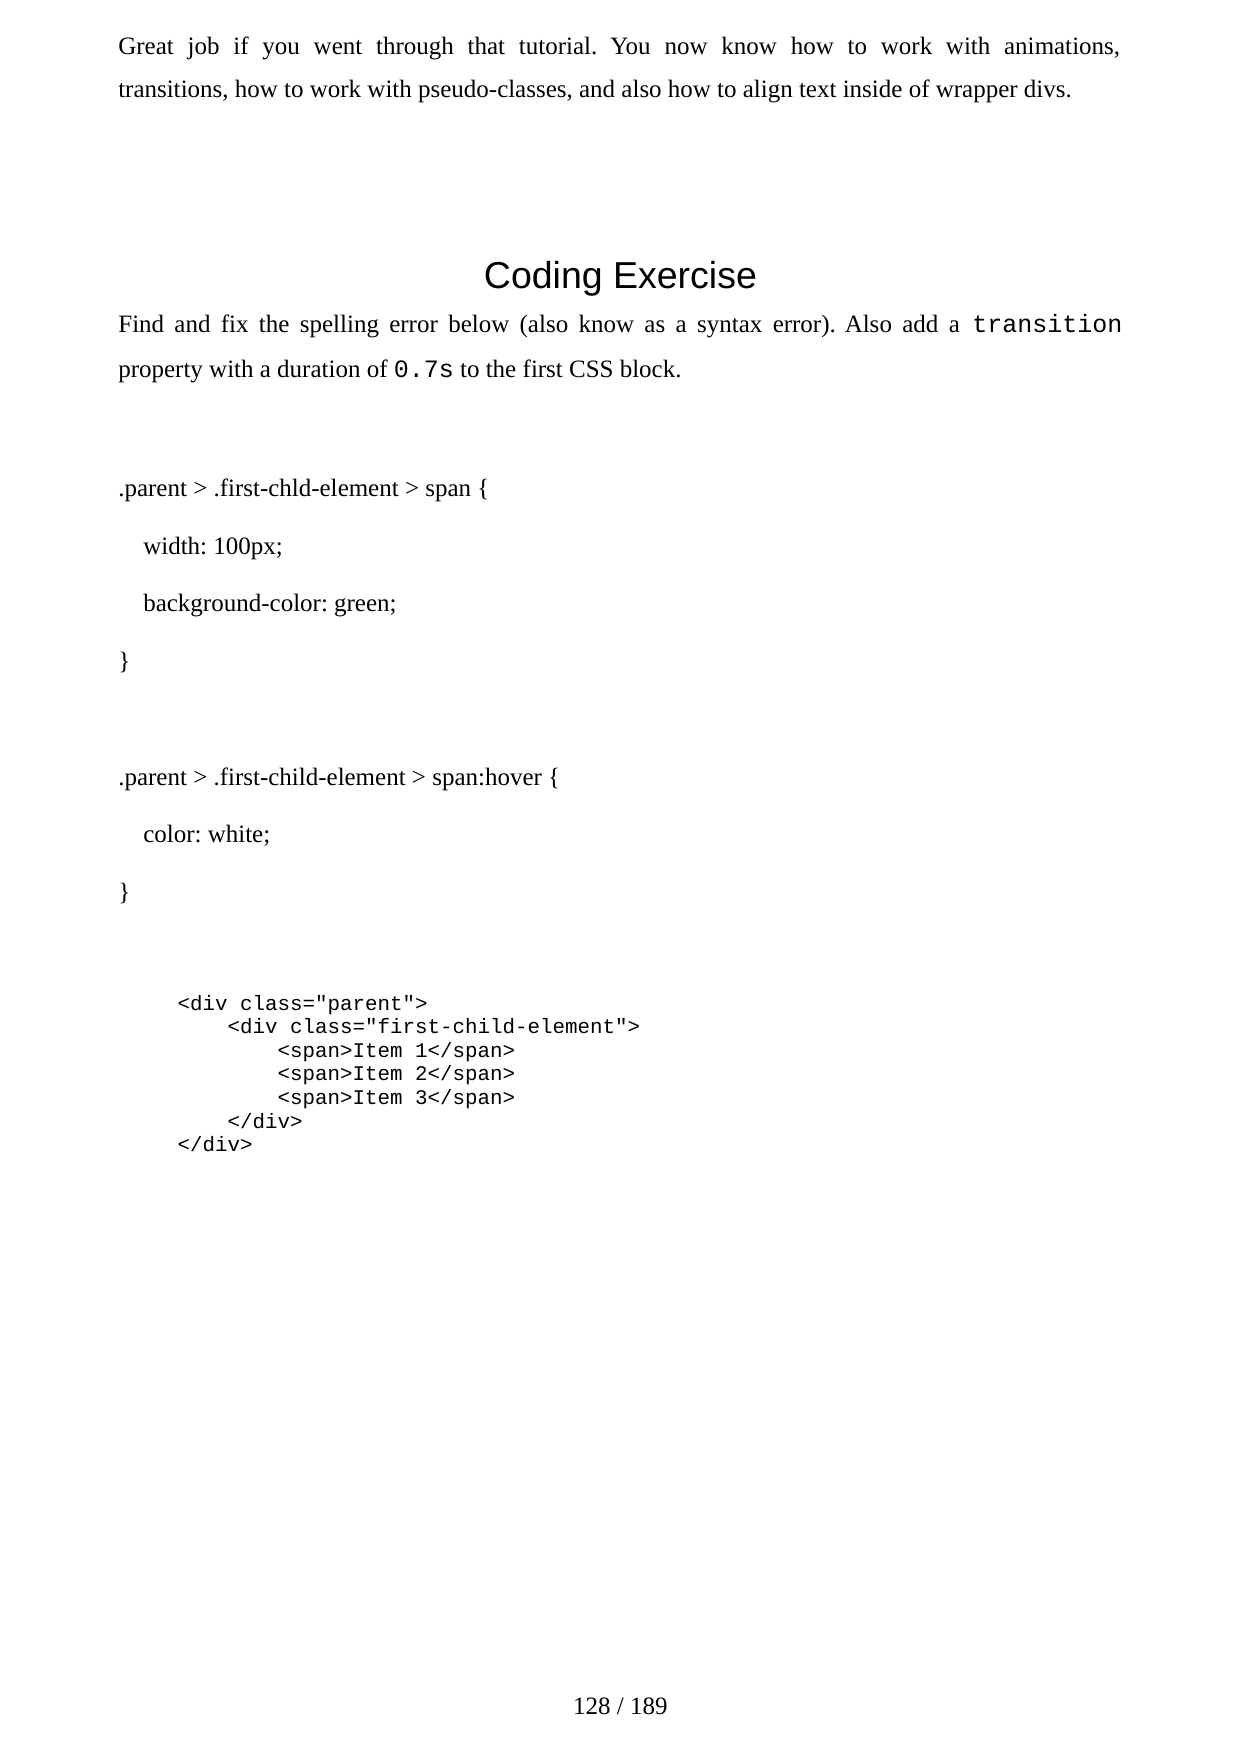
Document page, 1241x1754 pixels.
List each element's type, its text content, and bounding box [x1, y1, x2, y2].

text } [118, 646, 1122, 675]
text <span>Item 3</span> [177, 1087, 1122, 1111]
text Great job if you went through that tutorial. You now know how to work with animations, transitions, how to work with pseudo-classes, and also how to align text inside of wrapper divs. [118, 31, 1122, 103]
text width: 100px; [118, 531, 1122, 559]
text background-color: green; [118, 588, 1122, 617]
text </div> [177, 1134, 1122, 1158]
text <span>Item 2</span> [177, 1063, 1122, 1087]
text </div> [177, 1111, 1122, 1134]
text .parent > .first-child-element > span:hover { [118, 762, 1122, 790]
text <div class="parent"> [177, 992, 1122, 1016]
text Find and fix the spelling error below (also know as a syntax error). Also add a transition property with a duration of 0.7s to the first CSS block. [118, 309, 1122, 385]
text .parent > .first-chld-element > span { [118, 473, 1122, 502]
text <span>Item 1</span> [177, 1040, 1122, 1063]
text } [118, 877, 1122, 906]
text color: white; [118, 819, 1122, 848]
text <div class="first-child-element"> [177, 1016, 1122, 1040]
subtitle Coding Exercise [118, 254, 1122, 297]
